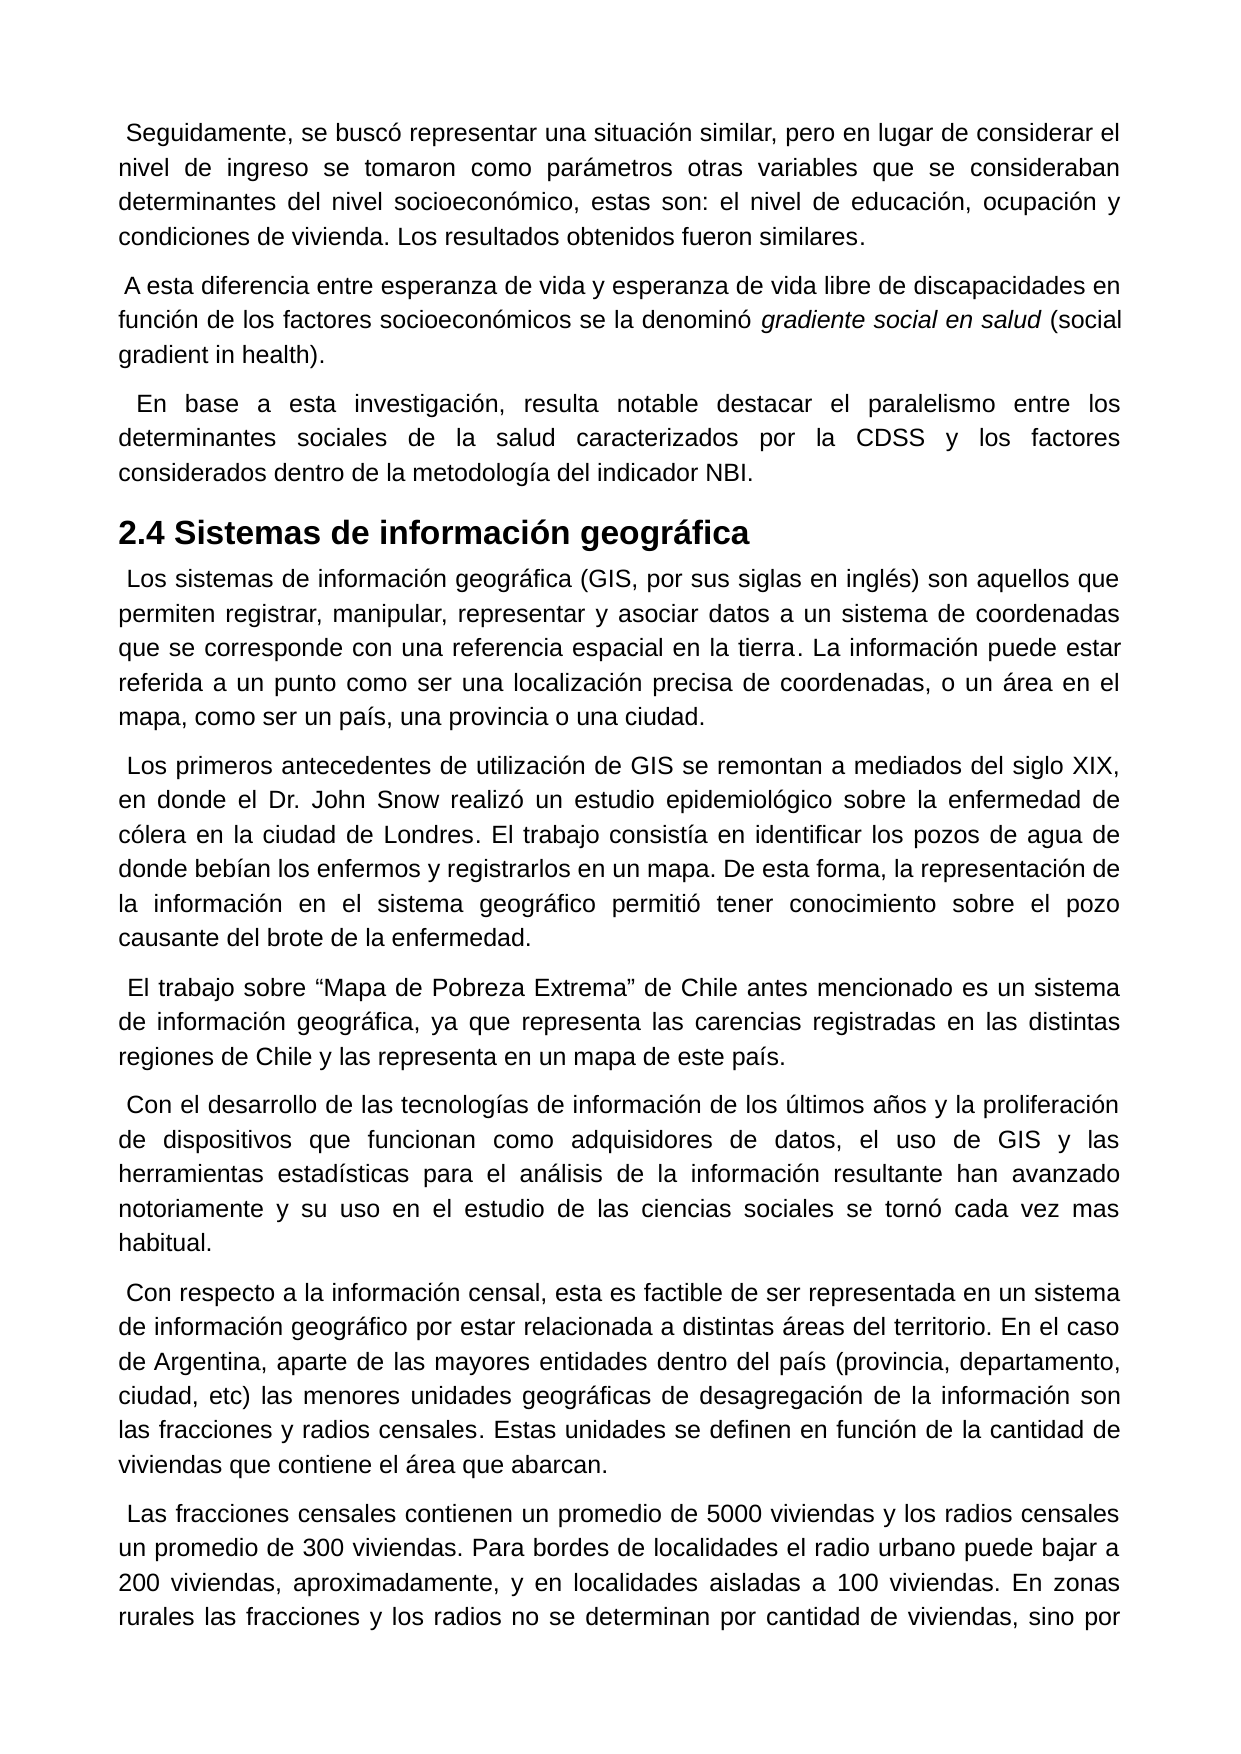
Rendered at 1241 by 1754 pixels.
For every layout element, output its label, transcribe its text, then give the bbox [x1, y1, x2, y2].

text Los primeros antecedentes de utilización de GIS se remontan a mediados del siglo XIX, en donde el Dr. John Snow realizó un estudio epidemiológico sobre la enfermedad de cólera en la ciudad de Londres. El trabajo consistía en identificar los pozos de agua de donde bebían los enfermos y registrarlos en un mapa. De esta forma, la representación de la información en el sistema geográfico permitió tener conocimiento sobre el pozo causante del brote de la enfermedad. [118, 751, 1122, 952]
text Las fracciones censales contienen un promedio de 5000 viviendas y los radios censales un promedio de 300 viviendas. Para bordes de localidades el radio urbano puede bajar a 200 viviendas, aproximadamente, y en localidades aisladas a 100 viviendas. En zonas rurales las fracciones y los radios no se determinan por cantidad de viviendas, sino por [118, 1499, 1122, 1631]
subtitle 2.4 Sistemas de información geográfica [118, 513, 1122, 552]
text Con el desarrollo de las tecnologías de información de los últimos años y la proliferación de dispositivos que funcionan como adquisidores de datos, el uso de GIS y las herramientas estadísticas para el análisis de la información resultante han avanzado notoriamente y su uso en el estudio de las ciencias sociales se tornó cada vez mas habitual. [118, 1091, 1122, 1257]
text Con respecto a la información censal, esta es factible de ser representada en un sistema de información geográfico por estar relacionada a distintas áreas del territorio. En el caso de Argentina, aparte de las mayores entidades dentro del país (provincia, departamento, ciudad, etc) las menores unidades geográficas de desagregación de la información son las fracciones y radios censales. Estas unidades se definen en función de la cantidad de viviendas que contiene el área que abarcan. [118, 1277, 1122, 1479]
text A esta diferencia entre esperanza de vida y esperanza de vida libre de discapacidades en función de los factores socioeconómicos se la denominó gradiente social en salud (social gradient in health). [118, 271, 1122, 368]
text Los sistemas de información geográfica (GIS, por sus siglas en inglés) son aquellos que permiten registrar, manipular, representar y asociar datos a un sistema de coordenadas que se corresponde con una referencia espacial en la tierra. La información puede estar referida a un punto como ser una localización precisa de coordenadas, o un área en el mapa, como ser un país, una provincia o una ciudad. [118, 564, 1122, 731]
text El trabajo sobre “Mapa de Pobreza Extrema” de Chile antes mencionado es un sistema de información geográfica, ya que representa las carencias registradas en las distintas regiones de Chile y las representa en un mapa de este país. [118, 972, 1122, 1070]
text En base a esta investigación, resulta notable destacar el paralelismo entre los determinantes sociales de la salud caracterizados por la CDSS y los factores considerados dentro de la metodología del indicador NBI. [118, 389, 1122, 486]
text Seguidamente, se buscó representar una situación similar, pero en lugar de considerar el nivel de ingreso se tomaron como parámetros otras variables que se consideraban determinantes del nivel socioeconómico, estas son: el nivel de educación, ocupación y condiciones de vivienda. Los resultados obtenidos fueron similares. [118, 118, 1122, 250]
